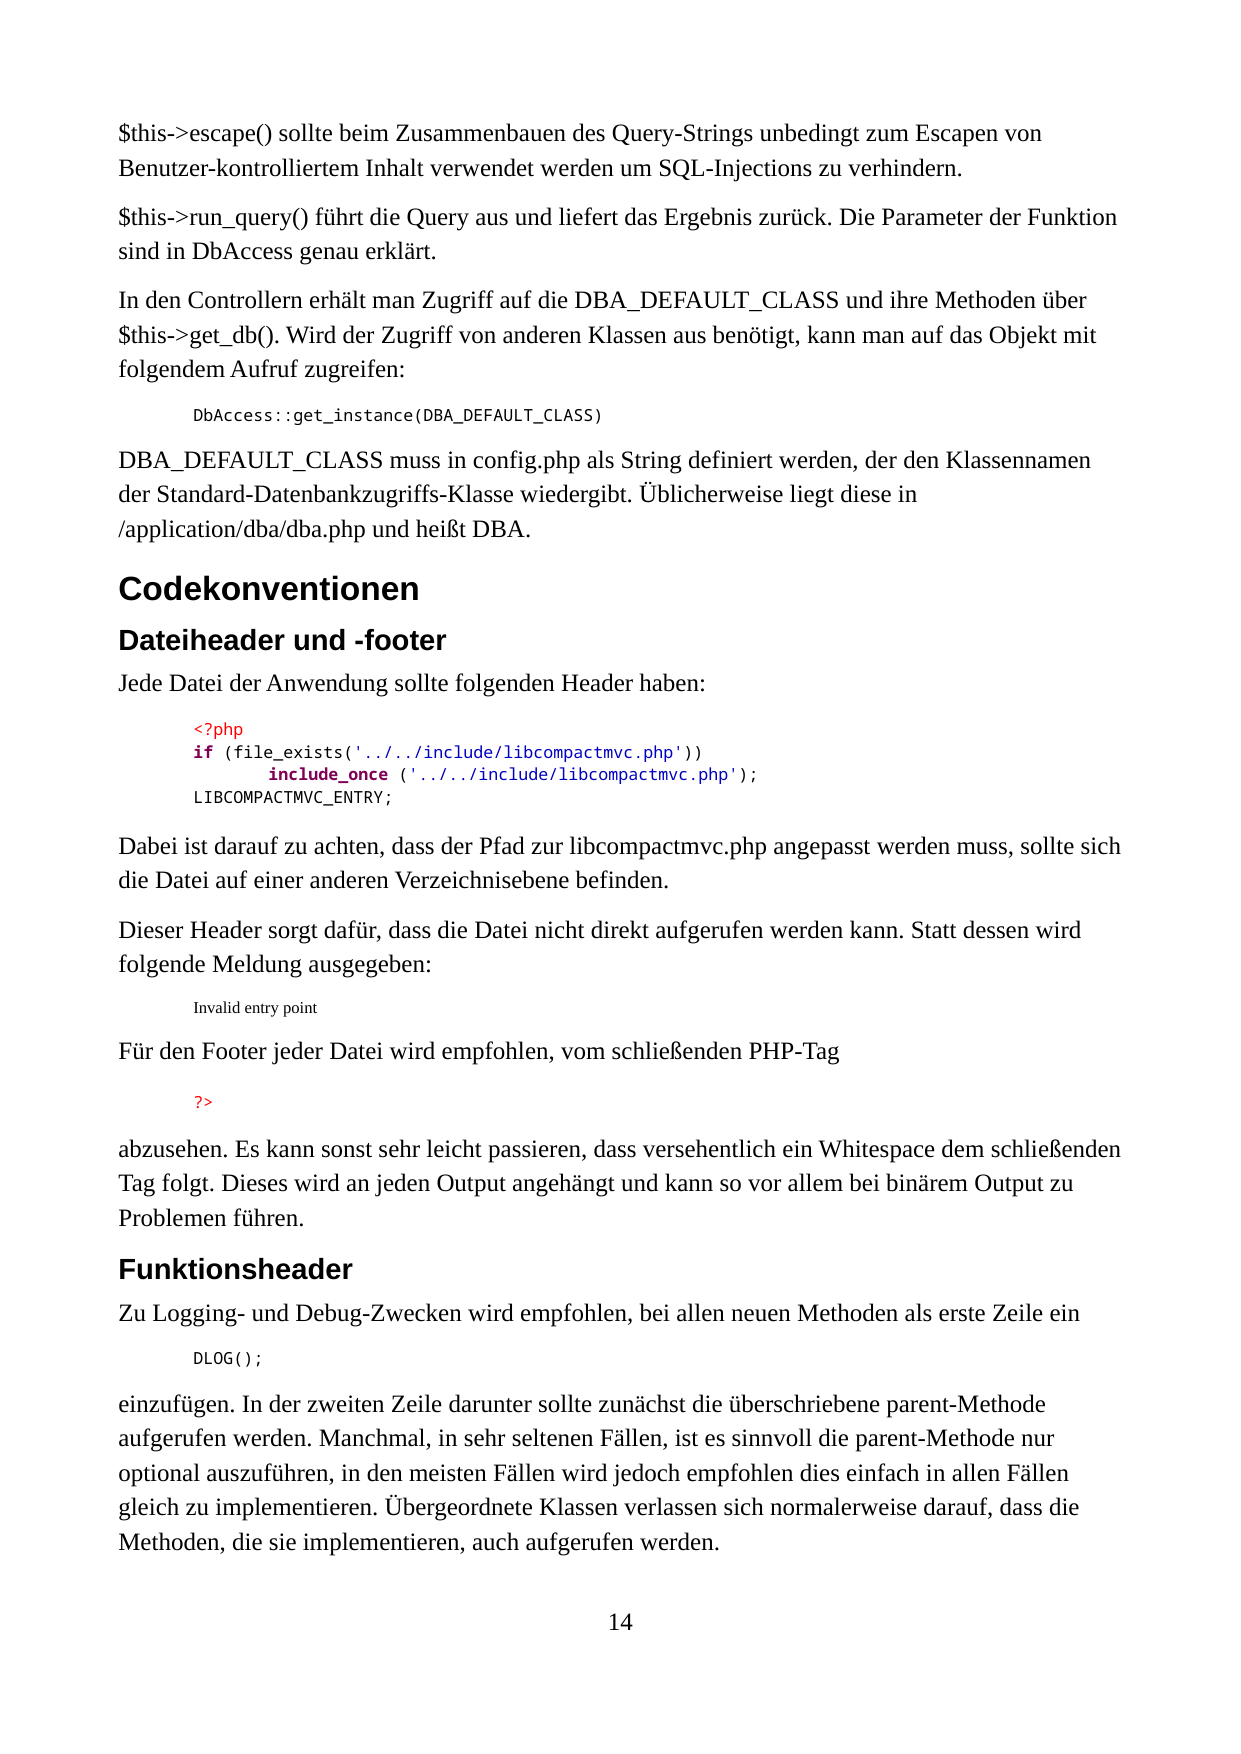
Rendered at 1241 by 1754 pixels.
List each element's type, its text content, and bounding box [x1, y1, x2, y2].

text Dabei ist darauf zu achten, dass der Pfad zur libcompactmvc.php angepasst werden muss, sollte sich die Datei auf einer anderen Verzeichnisebene befinden. [118, 831, 1122, 894]
text In den Controllern erhält man Zugriff auf die DBA_DEFAULT_CLASS und ihre Methoden über $this->get_db(). Wird der Zugriff von anderen Klassen aus benötigt, kann man auf das Objekt mit folgendem Aufruf zugreifen: [118, 285, 1122, 383]
text DLOG(); [118, 1347, 1122, 1370]
text if (file_exists('../../include/libcompactmvc.php')) [118, 740, 1122, 763]
text Invalid entry point [118, 998, 1122, 1017]
subtitle Funktionsheader [118, 1252, 1122, 1285]
subtitle Codekonventionen [118, 569, 1122, 608]
text $this->escape() sollte beim Zusammenbauen des Query-Strings unbedingt zum Escapen von Benutzer-kontrolliertem Inhalt verwendet werden um SQL-Injections zu verhindern. [118, 118, 1122, 181]
subtitle Dateiheader und -footer [118, 622, 1122, 656]
text <?php [118, 718, 1122, 740]
text $this->run_query() führt die Query aus und liefert das Ergebnis zurück. Die Parameter der Funktion sind in DbAccess genau erklärt. [118, 202, 1122, 265]
text DBA_DEFAULT_CLASS muss in config.php als String definiert werden, der den Klassennamen der Standard-Datenbankzugriffs-Klasse wiedergibt. Üblicherweise liegt diese in /application/dba/dba.php und heißt DBA. [118, 445, 1122, 543]
text Zu Logging- und Debug-Zwecken wird empfohlen, bei allen neuen Methoden als erste Zeile ein [118, 1298, 1122, 1327]
text DbAccess::get_instance(DBA_DEFAULT_CLASS) [118, 403, 1122, 426]
text include_once ('../../include/libcompactmvc.php'); [118, 763, 1122, 786]
text ?> [118, 1085, 1122, 1113]
text Jede Datei der Anwendung sollte folgenden Header haben: [118, 668, 1122, 697]
text Für den Footer jeder Datei wird empfohlen, vom schließenden PHP-Tag [118, 1036, 1122, 1064]
text einzufügen. In der zweiten Zeile darunter sollte zunächst die überschriebene parent-Methode aufgerufen werden. Manchmal, in sehr seltenen Fällen, ist es sinnvoll die parent-Methode nur optional auszuführen, in den meisten Fällen wird jedoch empfohlen dies einfach in allen Fällen gleich zu implementieren. Übergeordnete Klassen verlassen sich normalerweise darauf, dass die Methoden, die sie implementieren, auch aufgerufen werden. [118, 1389, 1122, 1555]
text LIBCOMPACTMVC_ENTRY; [118, 786, 1122, 808]
text abzusehen. Es kann sonst sehr leicht passieren, dass versehentlich ein Whitespace dem schließenden Tag folgt. Dieses wird an jeden Output angehängt und kann so vor allem bei binärem Output zu Problemen führen. [118, 1134, 1122, 1232]
text Dieser Header sorgt dafür, dass die Datei nicht direkt aufgerufen werden kann. Statt dessen wird folgende Meldung ausgegeben: [118, 915, 1122, 978]
